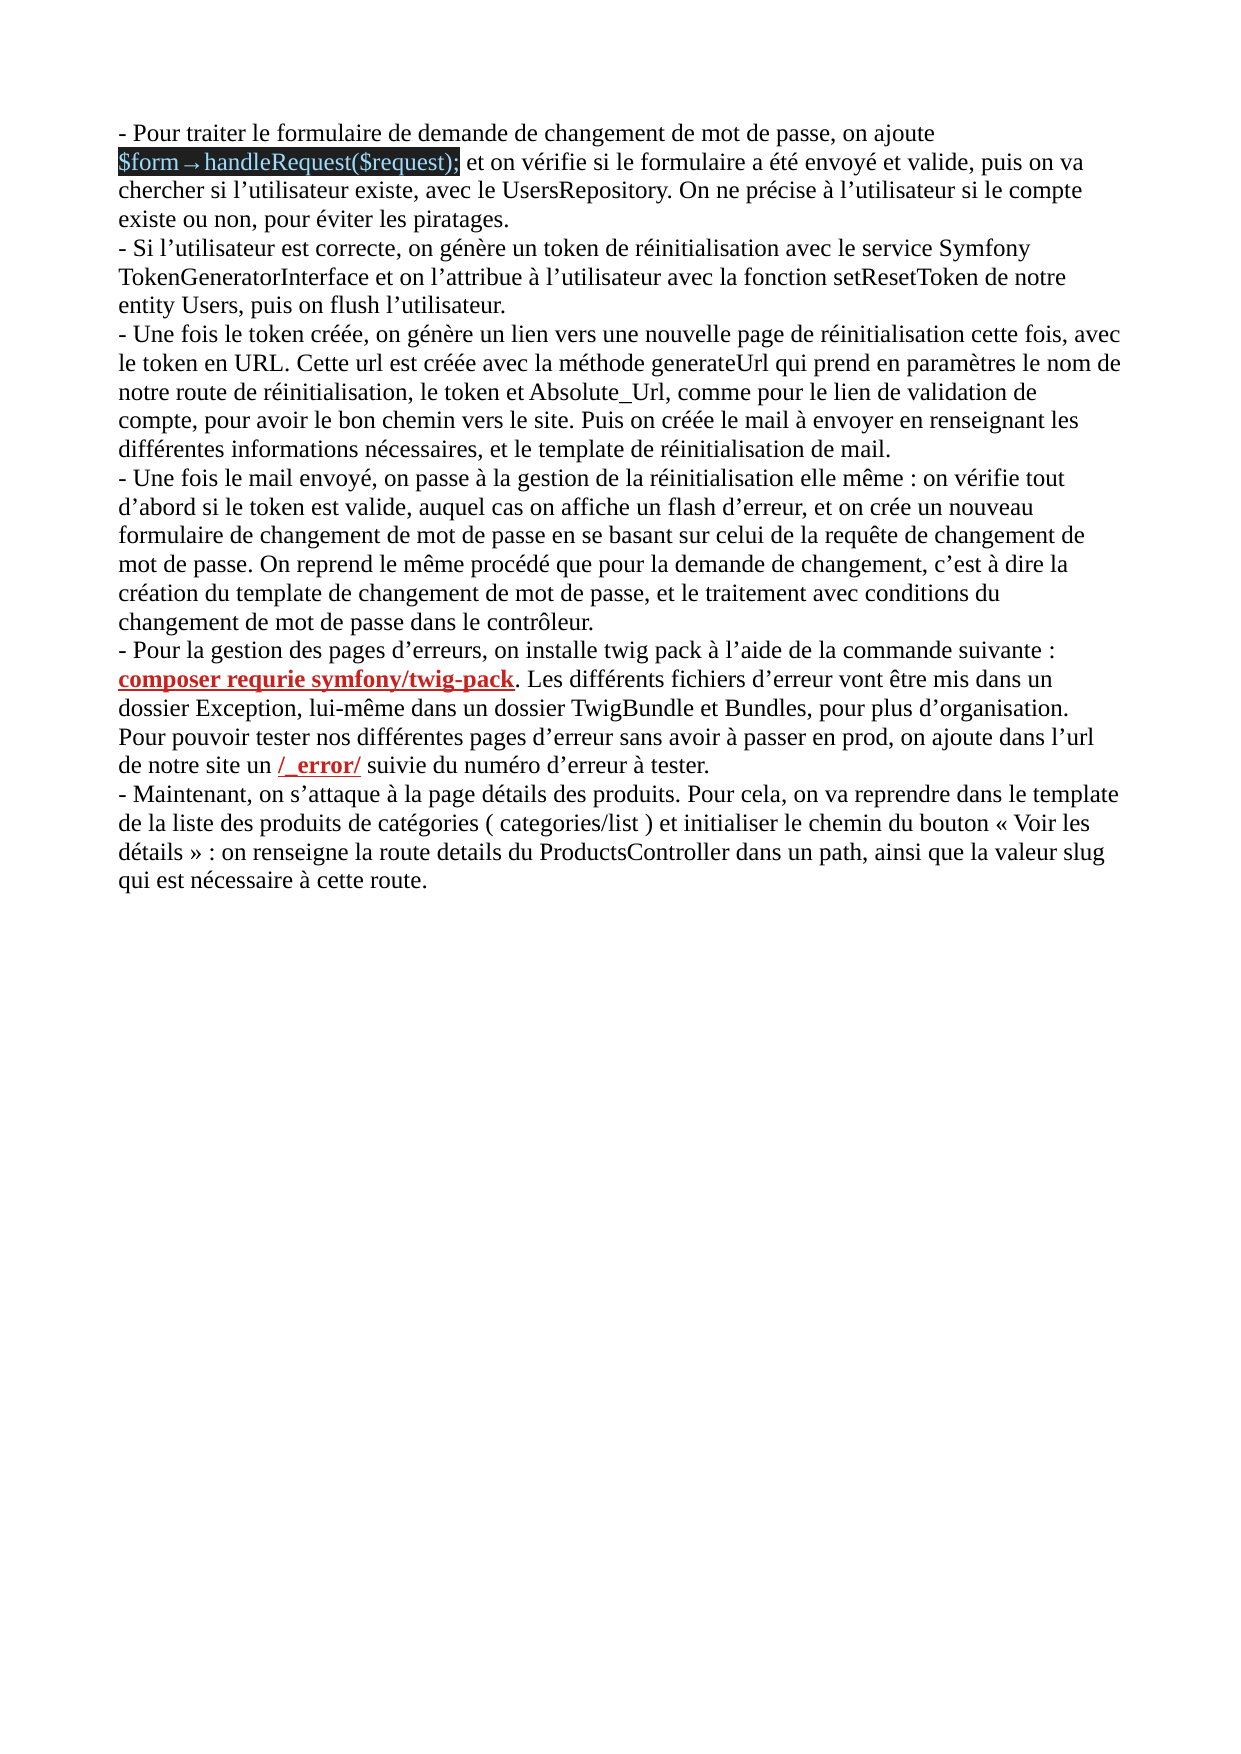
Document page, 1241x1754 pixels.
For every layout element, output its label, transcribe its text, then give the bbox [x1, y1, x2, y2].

text - Maintenant, on s’attaque à la page détails des produits. Pour cela, on va reprendre dans le template de la liste des produits de catégories ( categories/list ) et initialiser le chemin du bouton « Voir les détails » : on renseigne la route details du ProductsController dans un path, ainsi que la valeur slug qui est nécessaire à cette route. [118, 779, 1122, 894]
text - Si l’utilisateur est correcte, on génère un token de réinitialisation avec le service Symfony TokenGeneratorInterface et on l’attribue à l’utilisateur avec la fonction setResetToken de notre entity Users, puis on flush l’utilisateur. [118, 233, 1122, 319]
text - Pour traiter le formulaire de demande de changement de mot de passe, on ajoute $form→handleRequest($request); et on vérifie si le formulaire a été envoyé et valide, puis on va chercher si l’utilisateur existe, avec le UsersRepository. On ne précise à l’utilisateur si le compte existe ou non, pour éviter les piratages. [118, 118, 1122, 233]
text - Pour la gestion des pages d’erreurs, on installe twig pack à l’aide de la commande suivante : composer requrie symfony/twig-pack. Les différents fichiers d’erreur vont être mis dans un dossier Exception, lui-même dans un dossier TwigBundle et Bundles, pour plus d’organisation. Pour pouvoir tester nos différentes pages d’erreur sans avoir à passer en prod, on ajoute dans l’url de notre site un /_error/ suivie du numéro d’erreur à tester. [118, 636, 1122, 779]
text - Une fois le mail envoyé, on passe à la gestion de la réinitialisation elle même : on vérifie tout d’abord si le token est valide, auquel cas on affiche un flash d’erreur, et on crée un nouveau formulaire de changement de mot de passe en se basant sur celui de la requête de changement de mot de passe. On reprend le même procédé que pour la demande de changement, c’est à dire la création du template de changement de mot de passe, et le traitement avec conditions du changement de mot de passe dans le contrôleur. [118, 463, 1122, 636]
text - Une fois le token créée, on génère un lien vers une nouvelle page de réinitialisation cette fois, avec le token en URL. Cette url est créée avec la méthode generateUrl qui prend en paramètres le nom de notre route de réinitialisation, le token et Absolute_Url, comme pour le lien de validation de compte, pour avoir le bon chemin vers le site. Puis on créée le mail à envoyer en renseignant les différentes informations nécessaires, et le template de réinitialisation de mail. [118, 319, 1122, 463]
